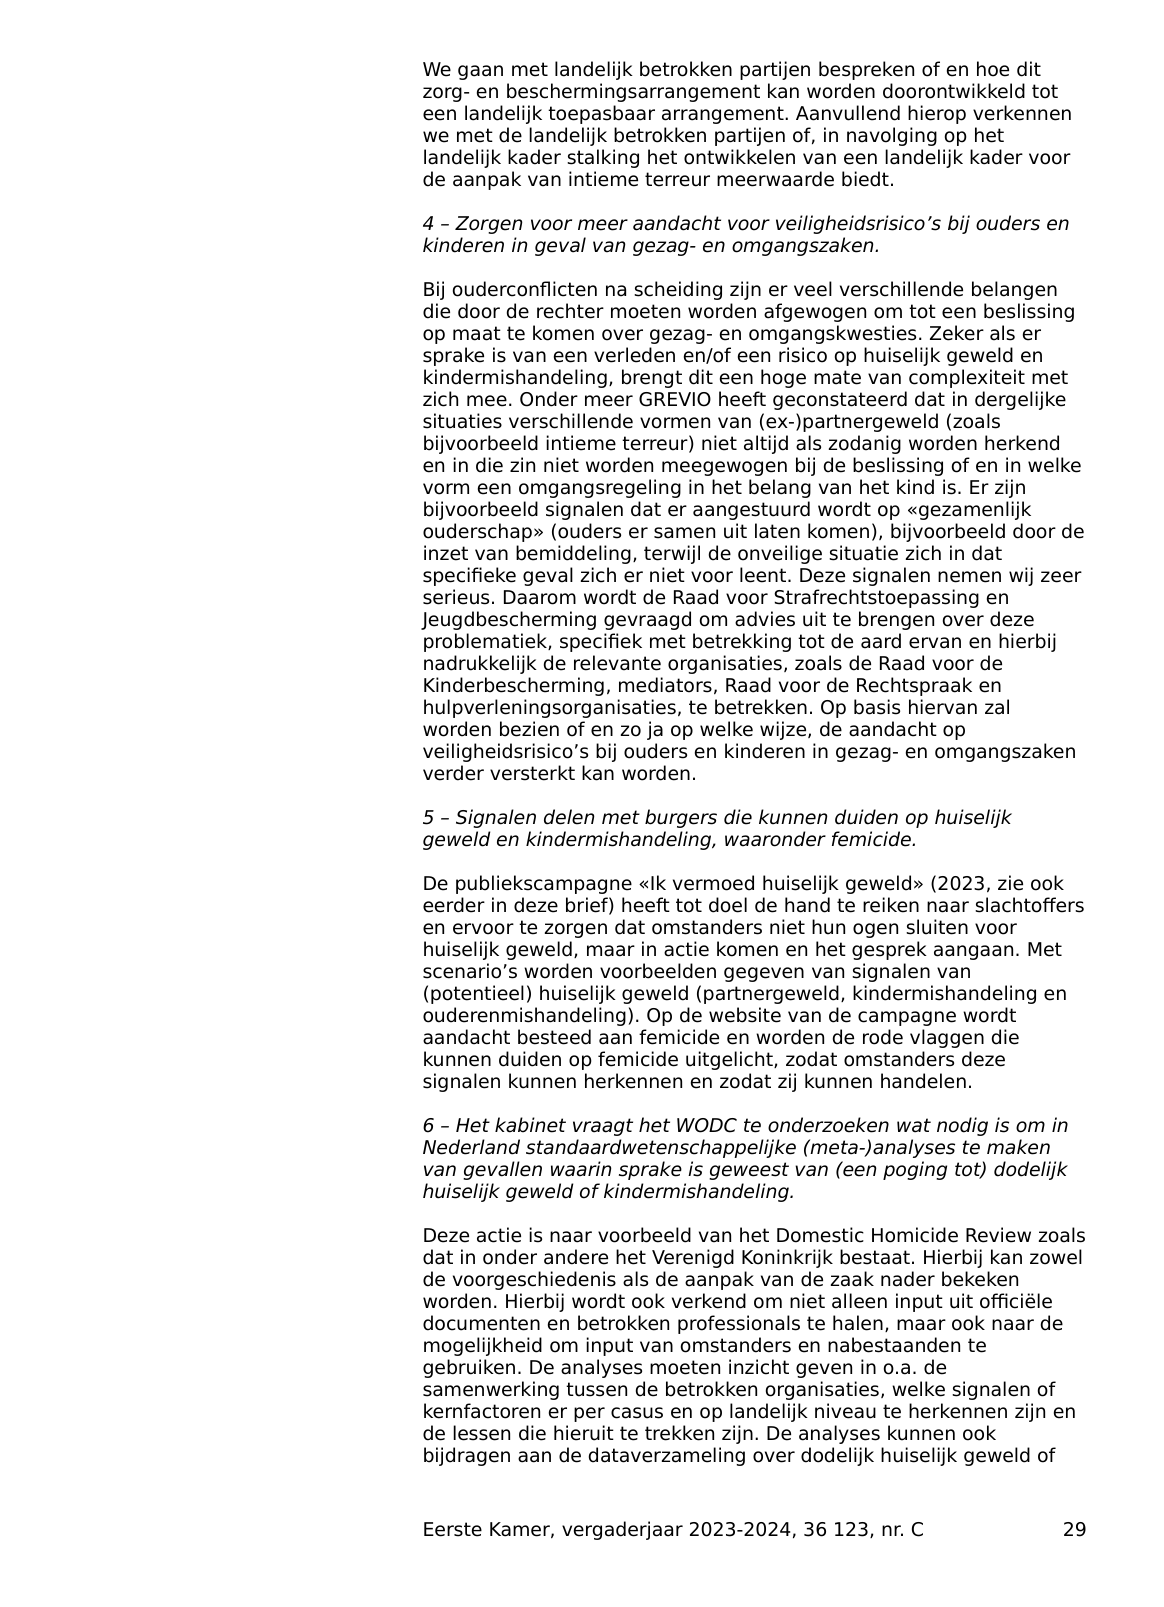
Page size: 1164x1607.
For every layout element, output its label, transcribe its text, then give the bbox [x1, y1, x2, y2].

text We gaan met landelijk betrokken partijen bespreken of en hoe dit zorg- en beschermingsarrangement kan worden doorontwikkeld tot een landelijk toepasbaar arrangement. Aanvullend hierop verkennen we met de landelijk betrokken partijen of, in navolging op het landelijk kader stalking het ontwikkelen van een landelijk kader voor de aanpak van intieme terreur meerwaarde biedt. [422, 59, 1087, 191]
text 6 – Het kabinet vraagt het WODC te onderzoeken wat nodig is om in Nederland standaardwetenschappelijke (meta-)analyses te maken van gevallen waarin sprake is geweest van (een poging tot) dodelijk huiselijk geweld of kindermishandeling. [422, 1115, 1087, 1203]
text Bij ouderconflicten na scheiding zijn er veel verschillende belangen die door de rechter moeten worden afgewogen om tot een beslissing op maat te komen over gezag- en omgangskwesties. Zeker als er sprake is van een verleden en/of een risico op huiselijk geweld en kindermishandeling, brengt dit een hoge mate van complexiteit met zich mee. Onder meer GREVIO heeft geconstateerd dat in dergelijke situaties verschillende vormen van (ex-)partnergeweld (zoals bijvoorbeeld intieme terreur) niet altijd als zodanig worden herkend en in die zin niet worden meegewogen bij de beslissing of en in welke vorm een omgangsregeling in het belang van het kind is. Er zijn bijvoorbeeld signalen dat er aangestuurd wordt op «gezamenlijk ouderschap» (ouders er samen uit laten komen), bijvoorbeeld door de inzet van bemiddeling, terwijl de onveilige situatie zich in dat specifieke geval zich er niet voor leent. Deze signalen nemen wij zeer serieus. Daarom wordt de Raad voor Strafrechtstoepassing en Jeugdbescherming gevraagd om advies uit te brengen over deze problematiek, specifiek met betrekking tot de aard ervan en hierbij nadrukkelijk de relevante organisaties, zoals de Raad voor de Kinderbescherming, mediators, Raad voor de Rechtspraak en hulpverleningsorganisaties, te betrekken. Op basis hiervan zal worden bezien of en zo ja op welke wijze, de aandacht op veiligheidsrisico’s bij ouders en kinderen in gezag- en omgangszaken verder versterkt kan worden. [422, 279, 1087, 785]
text Deze actie is naar voorbeeld van het Domestic Homicide Review zoals dat in onder andere het Verenigd Koninkrijk bestaat. Hierbij kan zowel de voorgeschiedenis als de aanpak van de zaak nader bekeken worden. Hierbij wordt ook verkend om niet alleen input uit officiële documenten en betrokken professionals te halen, maar ook naar de mogelijkheid om input van omstanders en nabestaanden te gebruiken. De analyses moeten inzicht geven in o.a. de samenwerking tussen de betrokken organisaties, welke signalen of kernfactoren er per casus en op landelijk niveau te herkennen zijn en de lessen die hieruit te trekken zijn. De analyses kunnen ook bijdragen aan de dataverzameling over dodelijk huiselijk geweld of [422, 1225, 1087, 1467]
text 4 – Zorgen voor meer aandacht voor veiligheidsrisico’s bij ouders en kinderen in geval van gezag- en omgangszaken. [422, 213, 1087, 257]
text 5 – Signalen delen met burgers die kunnen duiden op huiselijk geweld en kindermishandeling, waaronder femicide. [422, 807, 1087, 851]
text De publiekscampagne «Ik vermoed huiselijk geweld» (2023, zie ook eerder in deze brief) heeft tot doel de hand te reiken naar slachtoffers en ervoor te zorgen dat omstanders niet hun ogen sluiten voor huiselijk geweld, maar in actie komen en het gesprek aangaan. Met scenario’s worden voorbeelden gegeven van signalen van (potentieel) huiselijk geweld (partnergeweld, kindermishandeling en ouderenmishandeling). Op de website van de campagne wordt aandacht besteed aan femicide en worden de rode vlaggen die kunnen duiden op femicide uitgelicht, zodat omstanders deze signalen kunnen herkennen en zodat zij kunnen handelen. [422, 873, 1087, 1093]
